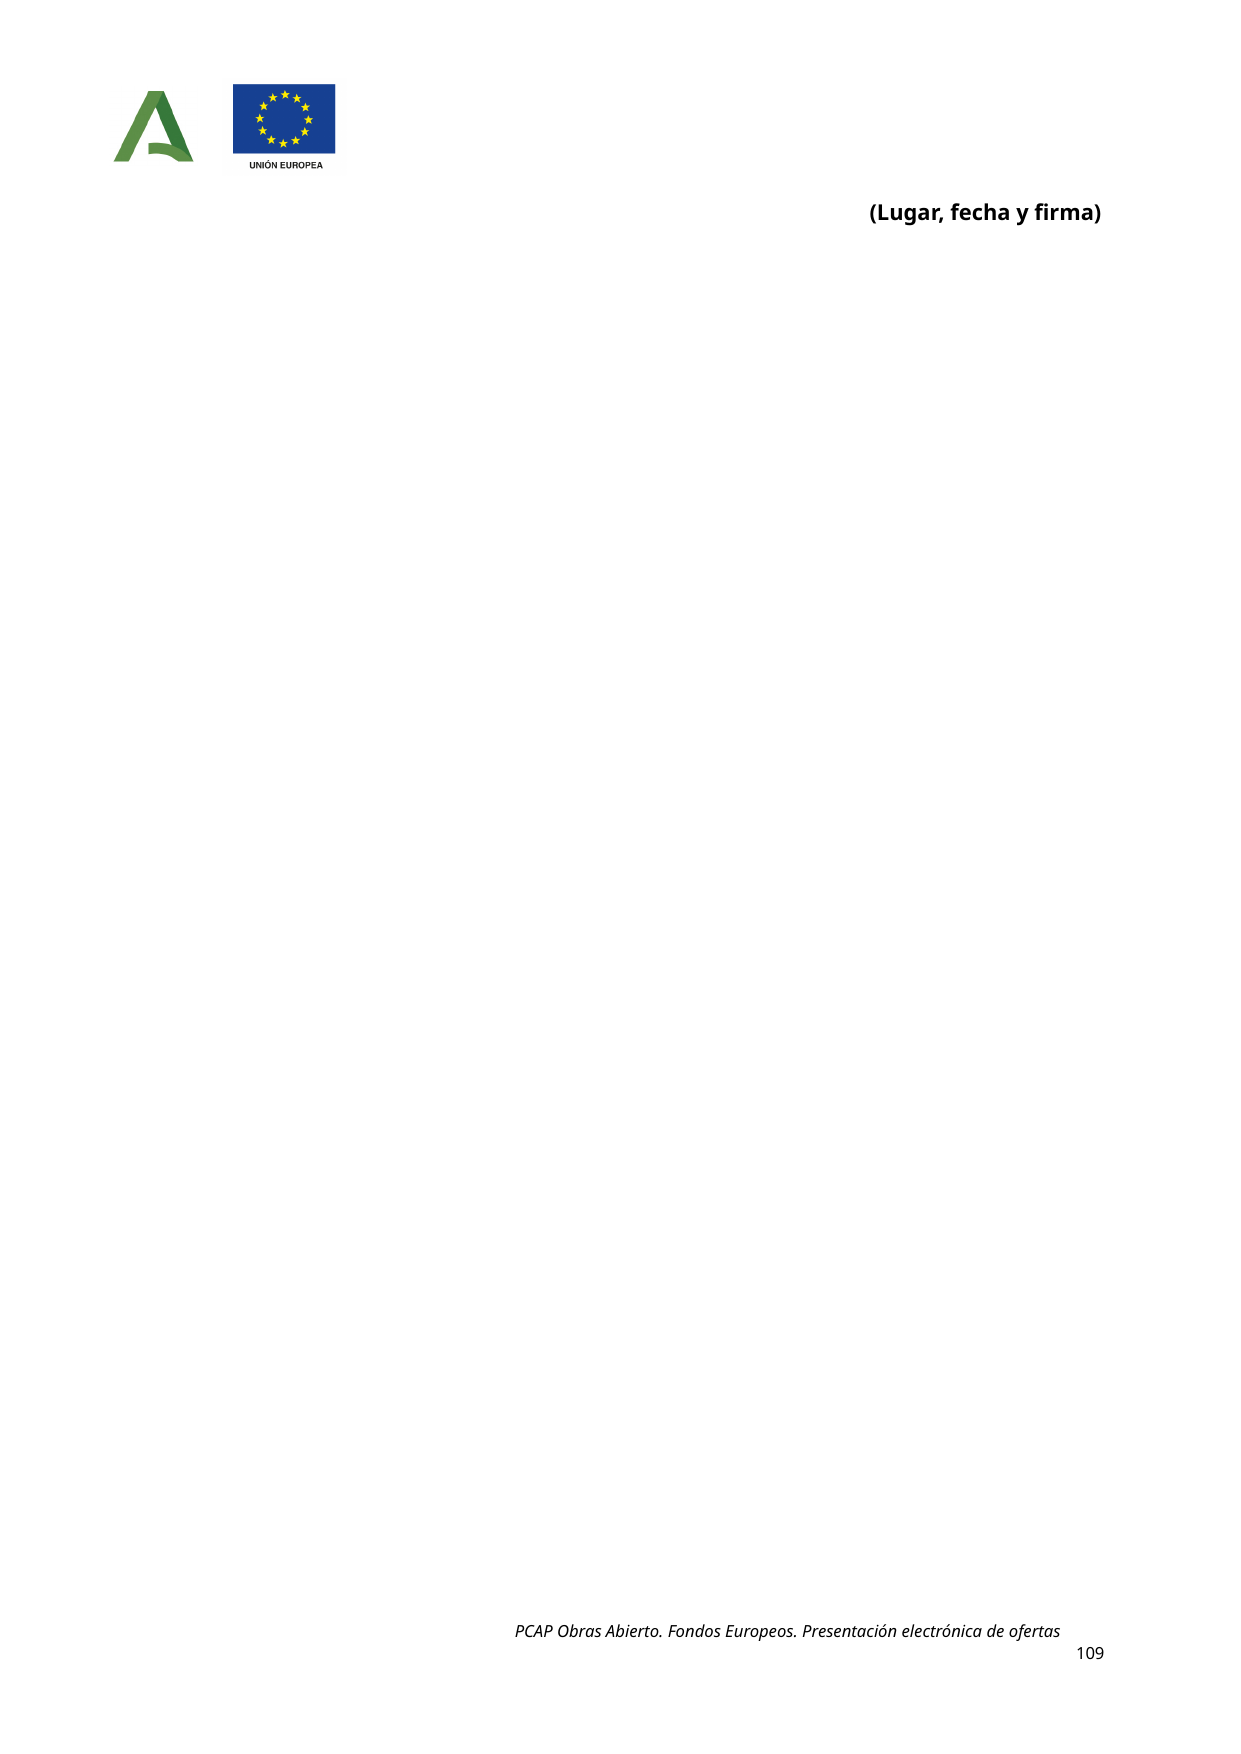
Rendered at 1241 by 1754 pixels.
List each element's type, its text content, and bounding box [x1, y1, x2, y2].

text (Lugar, fecha y firma) [118, 194, 1104, 227]
picture [109, 86, 198, 166]
picture [221, 78, 347, 176]
